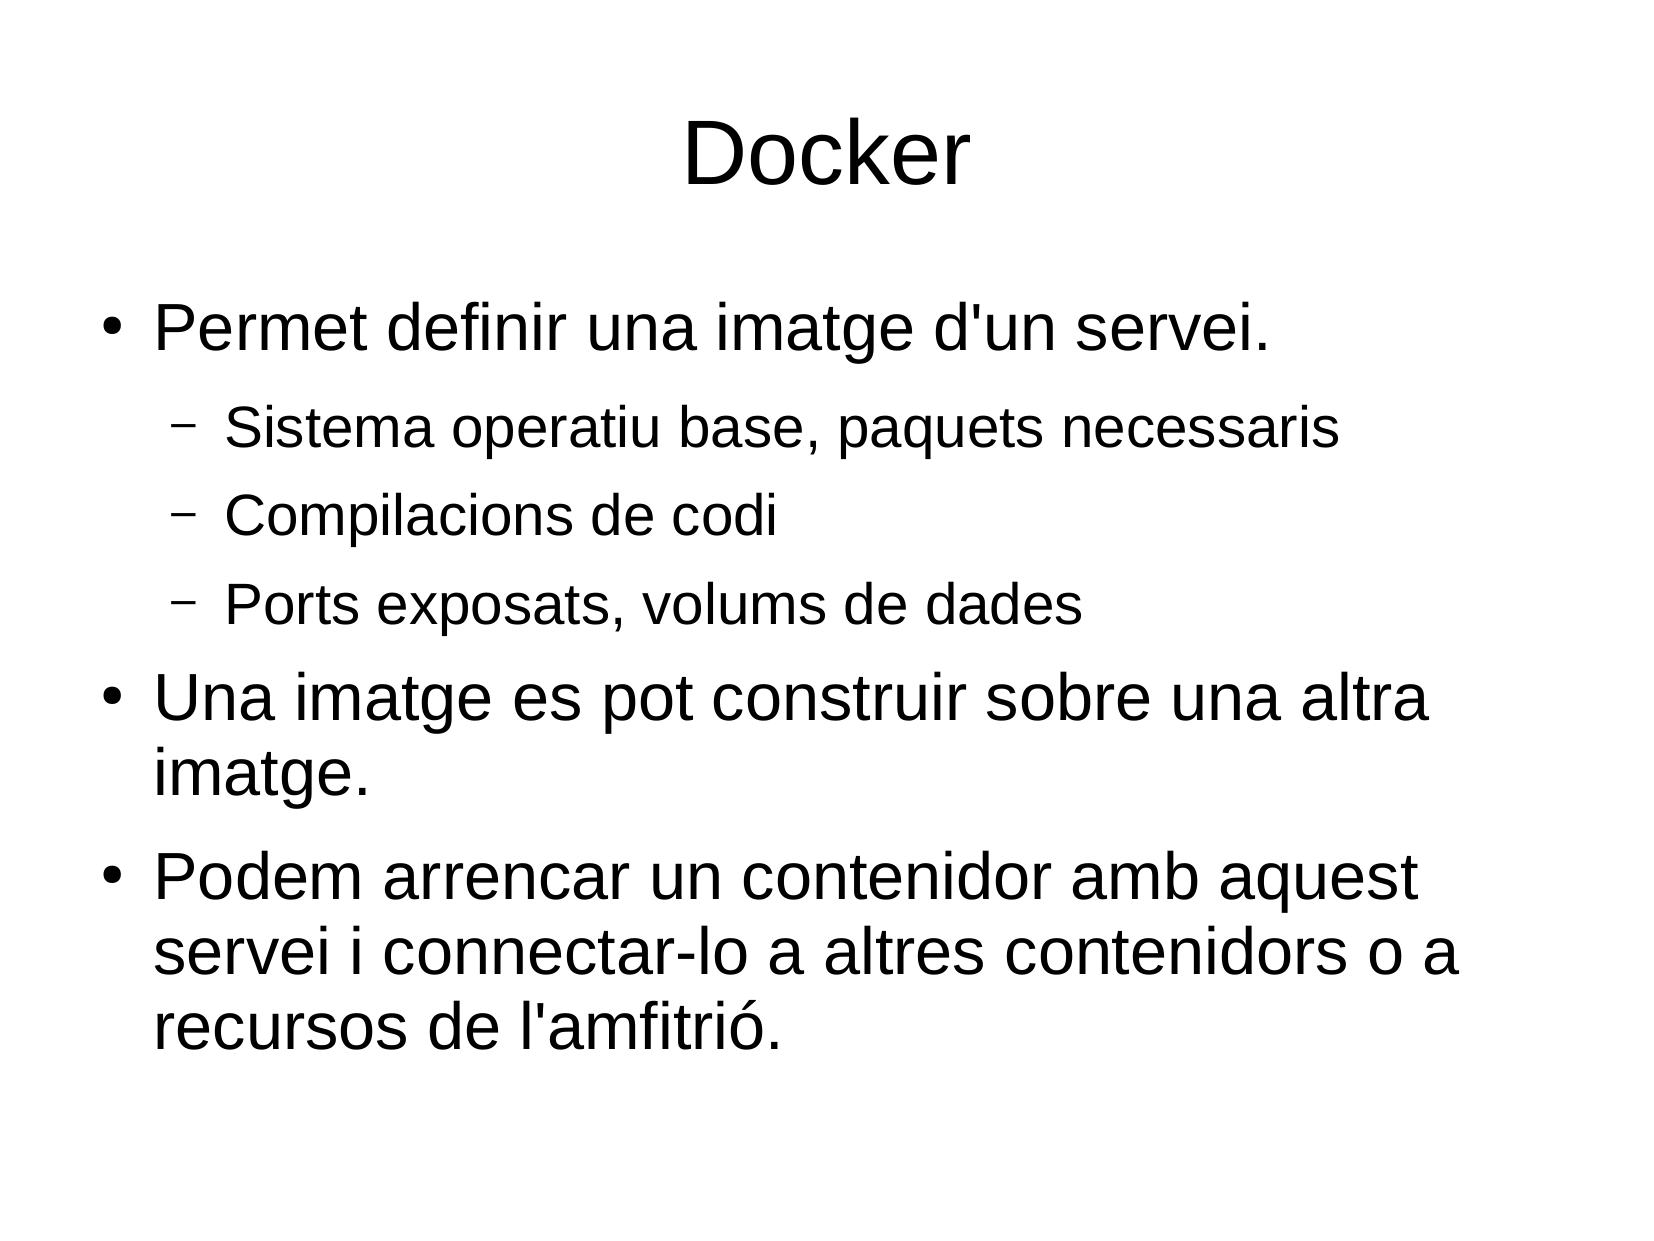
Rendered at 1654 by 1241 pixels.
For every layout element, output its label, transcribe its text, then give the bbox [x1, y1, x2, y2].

title Docker [82, 49, 1571, 257]
list Permet definir una imatge d'un servei. Sistema operatiu base, paquets necessaris Compilacions de codi Ports exposats, volums de dades Una imatge es pot construir sobre una altra imatge. Podem arrencar un contenidor amb aquest servei i connectar-lo a altres contenidors o a recursos de l'amfitrió. [82, 290, 1571, 1109]
